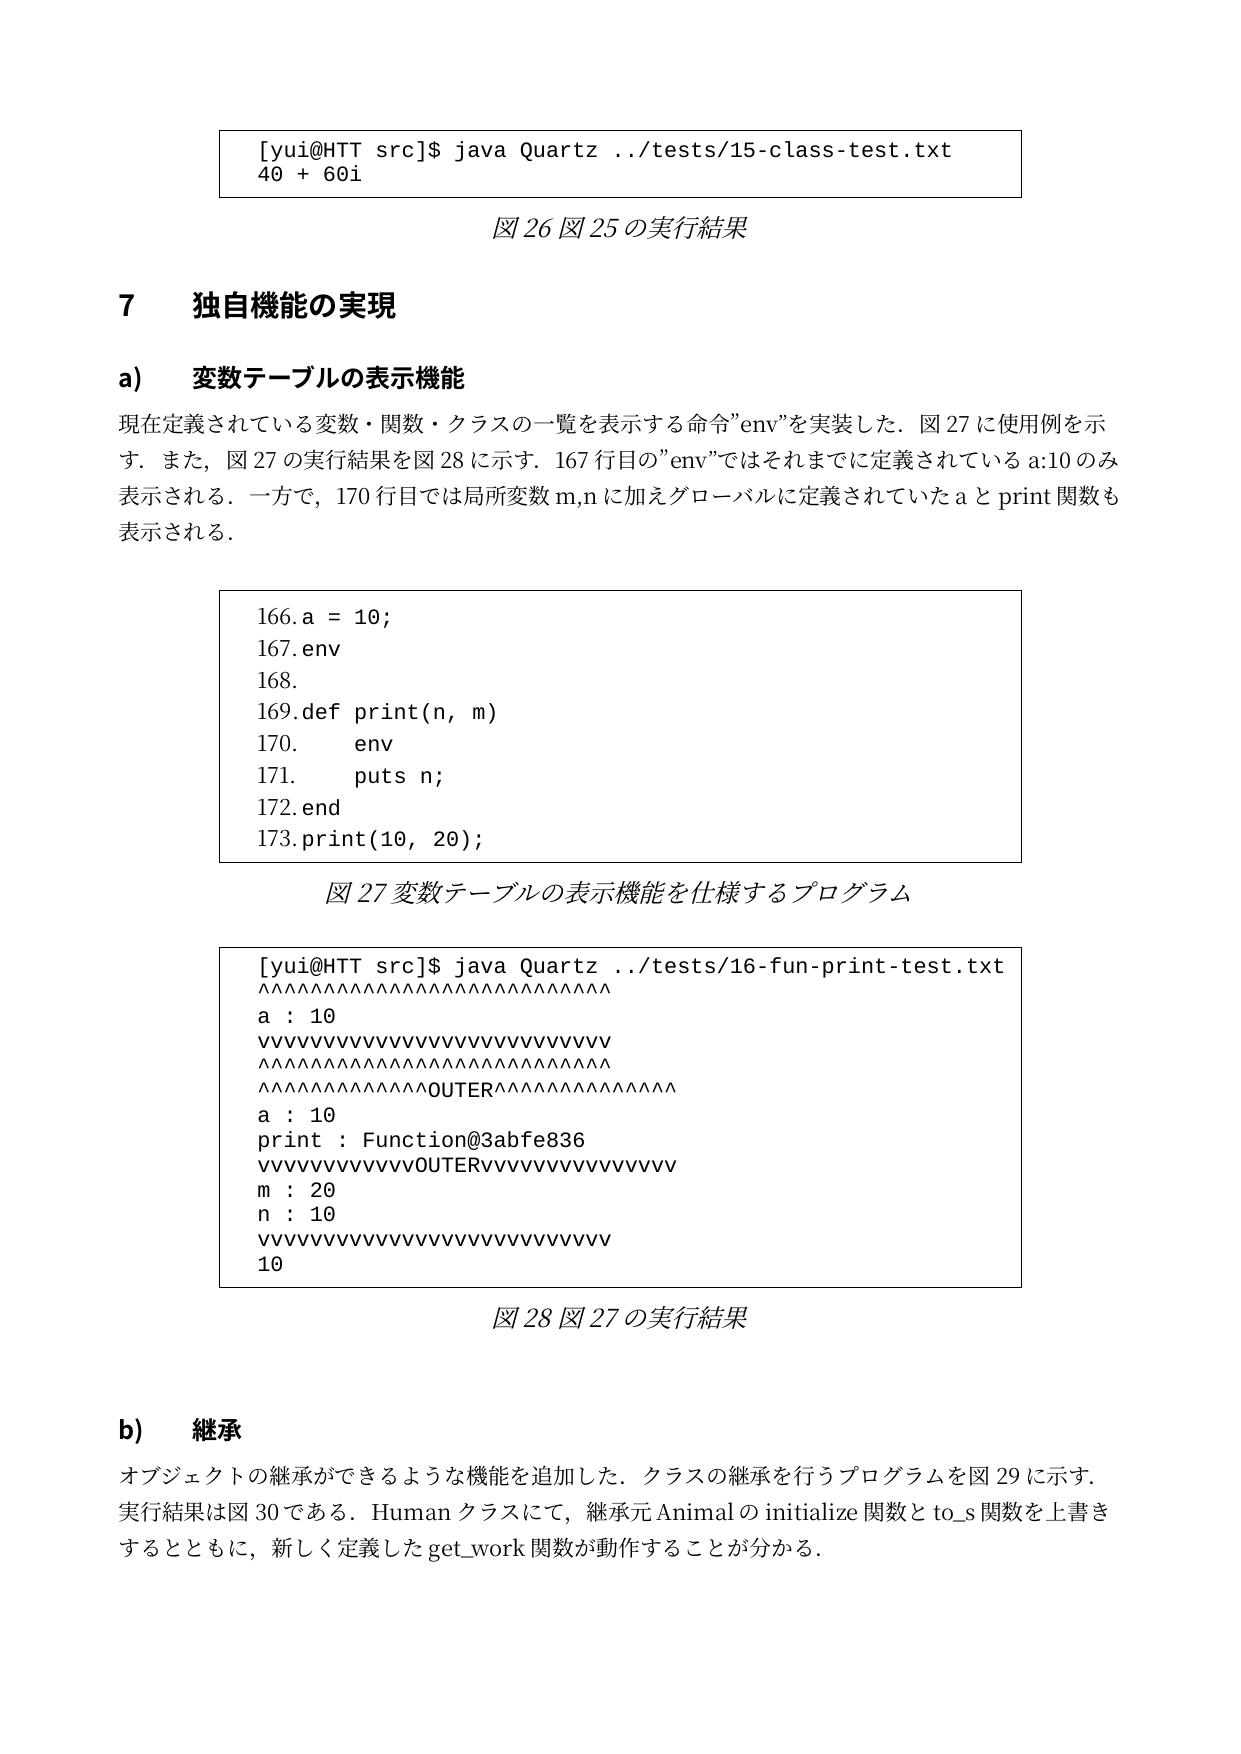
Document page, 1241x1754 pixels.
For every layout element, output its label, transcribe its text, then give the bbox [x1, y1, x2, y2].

list env [257, 726, 1013, 758]
text 10 [257, 1253, 1013, 1278]
list a = 10; [257, 599, 1013, 631]
text [yui@HTT src]$ java Quartz ../tests/16-fun-print-test.txt [257, 956, 1013, 980]
text 図 27 変数テーブルの表示機能を仕様するプログラム [118, 579, 1122, 910]
text print : Function@3abfe836 [257, 1129, 1013, 1154]
text ^^^^^^^^^^^^^OUTER^^^^^^^^^^^^^^ [257, 1079, 1013, 1104]
list env [257, 631, 1013, 663]
list print(10, 20); [257, 821, 1013, 853]
text ^^^^^^^^^^^^^^^^^^^^^^^^^^^ [257, 980, 1013, 1005]
list end [257, 790, 1013, 821]
text vvvvvvvvvvvvvvvvvvvvvvvvvvv [257, 1228, 1013, 1253]
list def print(n, m) [257, 694, 1013, 726]
subtitle 継承 [118, 1410, 1122, 1446]
text 図 26 図 25の実行結果 [118, 118, 1122, 245]
text n : 10 [257, 1203, 1013, 1228]
text 図 28 図 27の実行結果 [118, 935, 1122, 1334]
subtitle 独自機能の実現 [118, 283, 1122, 325]
text a : 10 [257, 1104, 1013, 1129]
list puts n; [257, 758, 1013, 790]
text 40 + 60i [257, 164, 1013, 188]
text m : 20 [257, 1179, 1013, 1203]
text オブジェクトの継承ができるような機能を追加した．クラスの継承を行うプログラムを図 29に示す．実行結果は図 30である．Humanクラスにて，継承元Animalのinitialize関数とto_s関数を上書きするとともに，新しく定義したget_work関数が動作することが分かる． [118, 1459, 1122, 1563]
text vvvvvvvvvvvvOUTERvvvvvvvvvvvvvvv [257, 1154, 1013, 1179]
text [yui@HTT src]$ java Quartz ../tests/15-class-test.txt [257, 139, 1013, 164]
subtitle 変数テーブルの表示機能 [118, 358, 1122, 394]
text a : 10 [257, 1005, 1013, 1030]
text vvvvvvvvvvvvvvvvvvvvvvvvvvv [257, 1030, 1013, 1055]
text 現在定義されている変数・関数・クラスの一覧を表示する命令”env”を実装した．図 27に使用例を示す．また，図 27の実行結果を図 28に示す．167行目の”env”ではそれまでに定義されているa:10のみ表示される．一方で，170行目では局所変数m,nに加えグローバルに定義されていたaとprint関数も表示される． [118, 407, 1122, 547]
text ^^^^^^^^^^^^^^^^^^^^^^^^^^^ [257, 1055, 1013, 1079]
